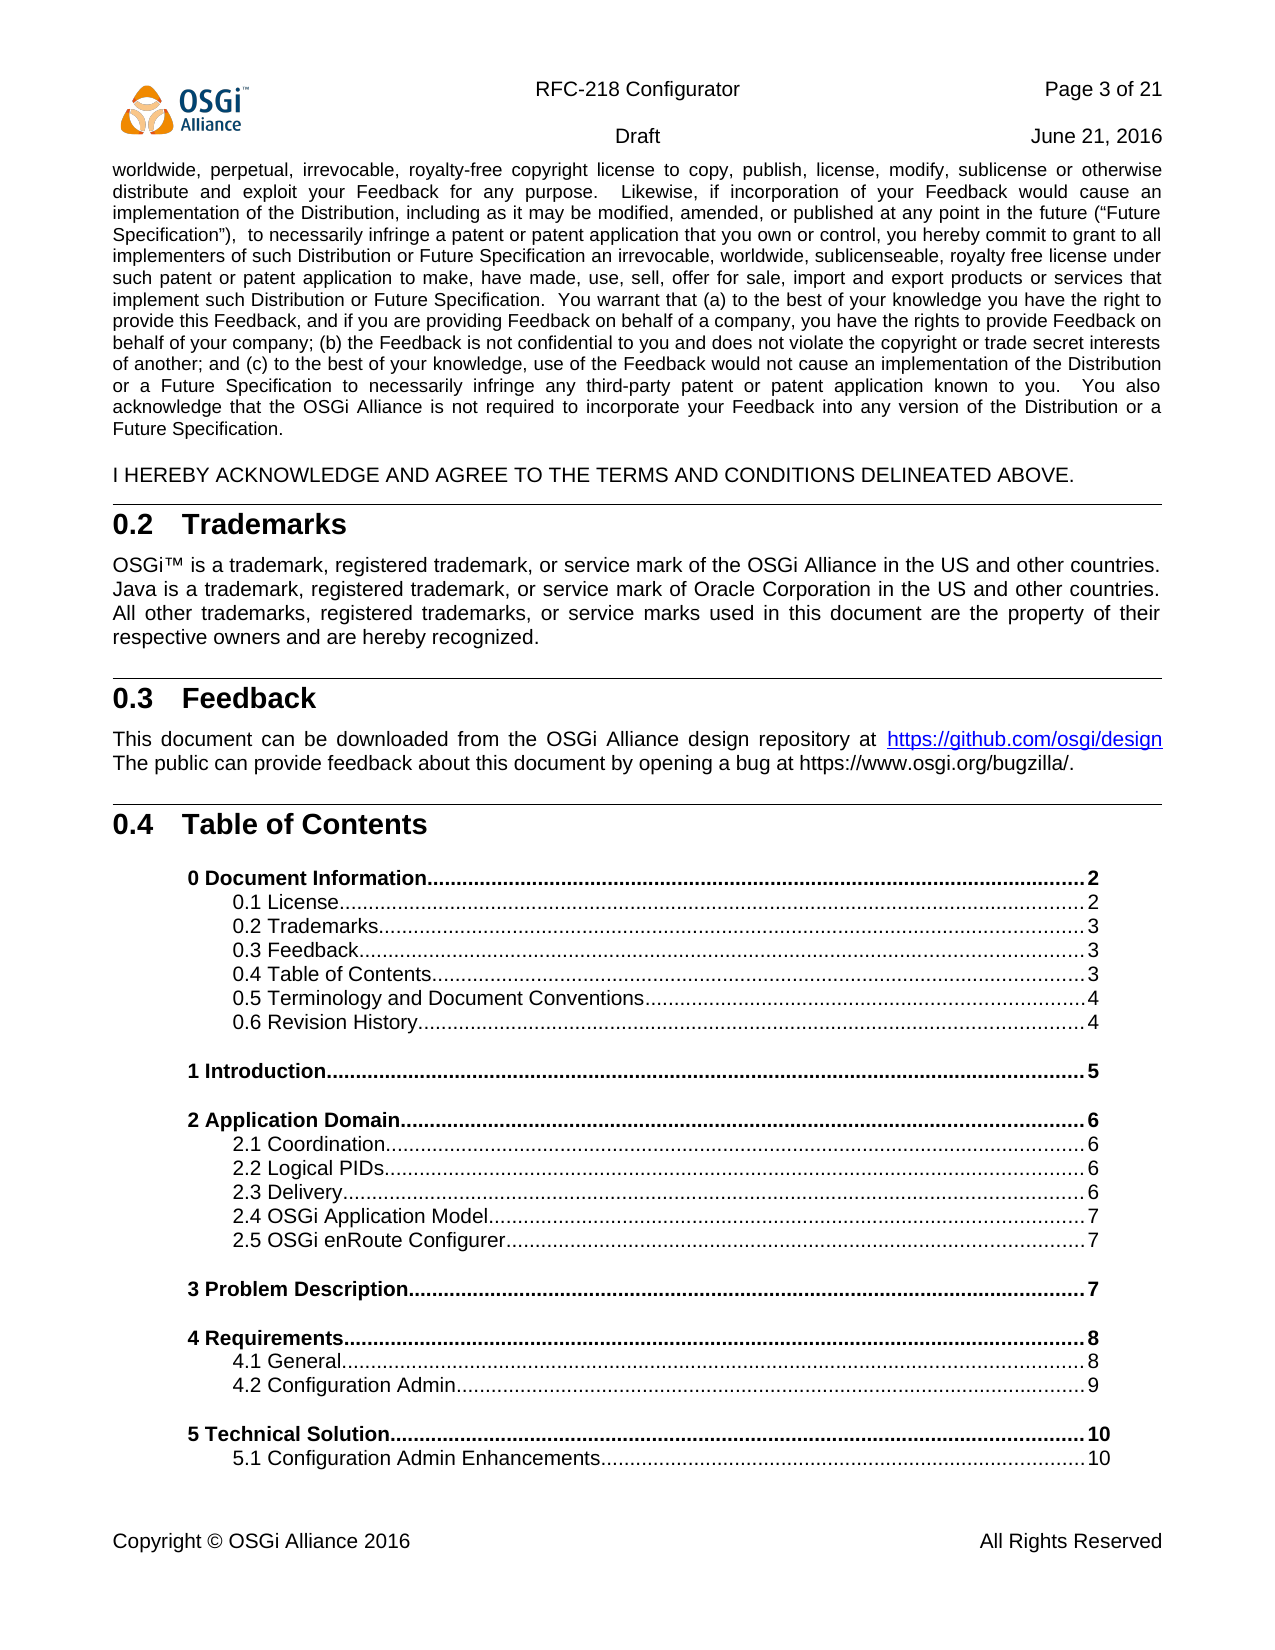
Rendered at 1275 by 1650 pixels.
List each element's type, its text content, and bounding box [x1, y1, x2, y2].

subtitle Table of Contents [112, 805, 1162, 841]
text 2.3 Delivery 6 [232, 1179, 1162, 1203]
text 2.1 Coordination 6 [232, 1132, 1162, 1156]
text 0.5 Terminology and Document Conventions 4 [232, 986, 1162, 1010]
text 0 Document Information 2 [187, 866, 1162, 890]
text 0.4 Table of Contents 3 [232, 962, 1162, 986]
text worldwide, perpetual, irrevocable, royalty-free copyright license to copy, publish, license, modify, sublicense or otherwise distribute and exploit your Feedback for any purpose. Likewise, if incorporation of your Feedback would cause an implementation of the Distribution, including as it may be modified, amended, or published at any point in the future (“Future Specification”), to necessarily infringe a patent or patent application that you own or control, you hereby commit to grant to all implementers of such Distribution or Future Specification an irrevocable, worldwide, sublicenseable, royalty free license under such patent or patent application to make, have made, use, sell, offer for sale, import and export products or services that implement such Distribution or Future Specification. You warrant that (a) to the best of your knowledge you have the right to provide this Feedback, and if you are providing Feedback on behalf of a company, you have the rights to provide Feedback on behalf of your company; (b) the Feedback is not confidential to you and does not violate the copyright or trade secret interests of another; and (c) to the best of your knowledge, use of the Feedback would not cause an implementation of the Distribution or a Future Specification to necessarily infringe any third-party patent or patent application known to you. You also acknowledge that the OSGi Alliance is not required to incorporate your Feedback into any version of the Distribution or a Future Specification. [112, 159, 1162, 439]
text 3 Problem Description 7 [187, 1276, 1162, 1300]
subtitle Trademarks [112, 505, 1162, 541]
text 5.1 Configuration Admin Enhancements 10 [232, 1446, 1162, 1470]
text 1 Introduction 5 [187, 1059, 1162, 1083]
text 2.5 OSGi enRoute Configurer 7 [232, 1227, 1162, 1251]
text 2.2 Logical PIDs 6 [232, 1156, 1162, 1179]
text 2 Application Domain 6 [187, 1108, 1162, 1132]
text OSGi™ is a trademark, registered trademark, or service mark of the OSGi Alliance in the US and other countries. Java is a trademark, registered trademark, or service mark of Oracle Corporation in the US and other countries. All other trademarks, registered trademarks, or service marks used in this document are the property of their respective owners and are hereby recognized. [112, 553, 1162, 649]
text 4 Requirements 8 [187, 1325, 1162, 1349]
text 0.2 Trademarks 3 [232, 914, 1162, 938]
text 4.2 Configuration Admin 9 [232, 1373, 1162, 1397]
subtitle Feedback [112, 679, 1162, 715]
text 0.6 Revision History 4 [232, 1010, 1162, 1034]
text I HEREBY ACKNOWLEDGE AND AGREE TO THE TERMS AND CONDITIONS DELINEATED ABOVE. [112, 463, 1162, 487]
text 0.3 Feedback 3 [232, 938, 1162, 962]
text 4.1 General 8 [232, 1349, 1162, 1373]
text 5 Technical Solution 10 [187, 1422, 1162, 1446]
text 0.1 License 2 [232, 890, 1162, 914]
text This document can be downloaded from the OSGi Alliance design repository at https://github.com/osgi/design The public can provide feedback about this document by opening a bug at https://www.osgi.org/bugzilla/. [112, 727, 1162, 775]
text 2.4 OSGi Application Model 7 [232, 1203, 1162, 1227]
picture [113, 78, 257, 142]
